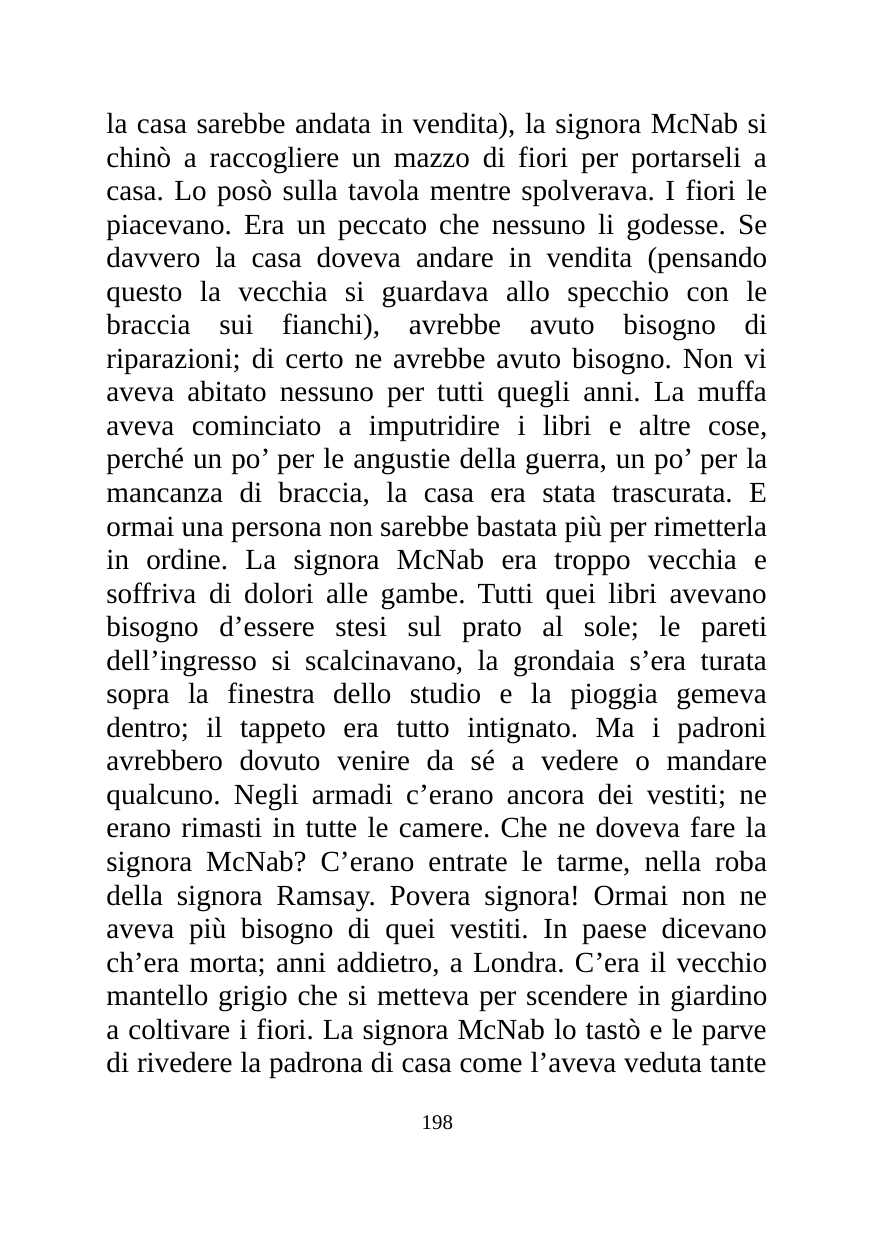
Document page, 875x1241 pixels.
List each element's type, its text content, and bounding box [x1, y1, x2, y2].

text la casa sarebbe andata in vendita), la signora McNab si chinò a raccogliere un mazzo di fiori per portarseli a casa. Lo posò sulla tavola mentre spolverava. I fiori le piacevano. Era un peccato che nessuno li godesse. Se davvero la casa doveva andare in vendita (pensando questo la vecchia si guardava allo specchio con le braccia sui fianchi), avrebbe avuto bisogno di riparazioni; di certo ne avrebbe avuto bisogno. Non vi aveva abitato nessuno per tutti quegli anni. La muffa aveva cominciato a imputridire i libri e altre cose, perché un po’ per le angustie della guerra, un po’ per la mancanza di braccia, la casa era stata trascurata. E ormai una persona non sarebbe bastata più per rimetterla in ordine. La signora McNab era troppo vecchia e soffriva di dolori alle gambe. Tutti quei libri avevano bisogno d’essere stesi sul prato al sole; le pareti dell’ingresso si scalcinavano, la grondaia s’era turata sopra la finestra dello studio e la pioggia gemeva dentro; il tappeto era tutto intignato. Ma i padroni avrebbero dovuto venire da sé a vedere o mandare qualcuno. Negli armadi c’erano ancora dei vestiti; ne erano rimasti in tutte le camere. Che ne doveva fare la signora McNab? C’erano entrate le tarme, nella roba della signora Ramsay. Povera signora! Ormai non ne aveva più bisogno di quei vestiti. In paese dicevano ch’era morta; anni addietro, a Londra. C’era il vecchio mantello grigio che si metteva per scendere in giardino a coltivare i fiori. La signora McNab lo tastò e le parve di rivedere la padrona di casa come l’aveva veduta tante [106, 106, 768, 1079]
